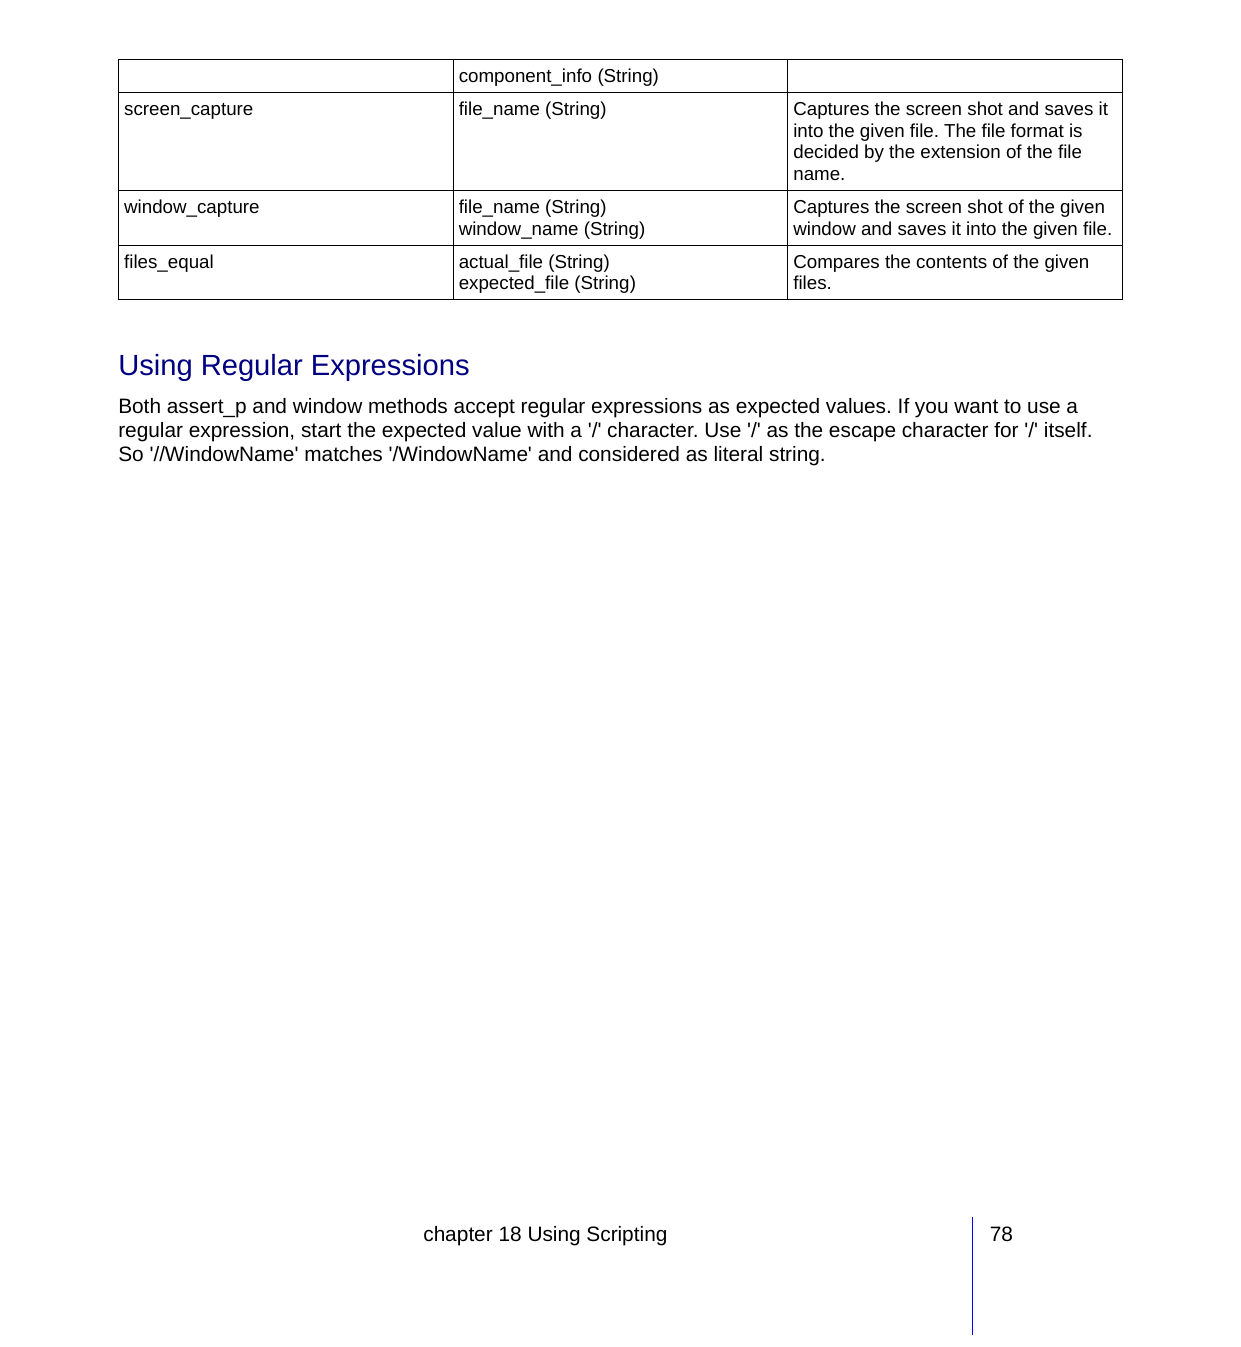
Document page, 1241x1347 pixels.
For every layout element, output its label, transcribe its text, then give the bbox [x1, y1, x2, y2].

table_cell file_name (String) [454, 93, 787, 190]
table_cell actual_file (String) expected_file (String) [454, 246, 787, 299]
table_cell Compares the contents of the given files. [788, 246, 1122, 299]
subtitle Using Regular Expressions [118, 348, 1122, 382]
table_cell window_capture [119, 191, 453, 244]
table_cell Captures the screen shot of the given window and saves it into the given file. [788, 191, 1122, 244]
table_cell Captures the screen shot and saves it into the given file. The file format is decided by the extension of the file name. [788, 93, 1122, 190]
table_cell screen_capture [119, 93, 453, 190]
table_cell component_info (String) [454, 60, 787, 92]
table_cell [119, 60, 453, 92]
table_cell files_equal [119, 246, 453, 299]
text Both assert_p and window methods accept regular expressions as expected values. If you want to use a regular expression, start the expected value with a '/' character. Use '/' as the escape character for '/' itself. So '//WindowName' matches '/WindowName' and considered as literal string. [118, 394, 1122, 466]
table_cell [788, 60, 1122, 92]
table_cell file_name (String) window_name (String) [454, 191, 787, 244]
